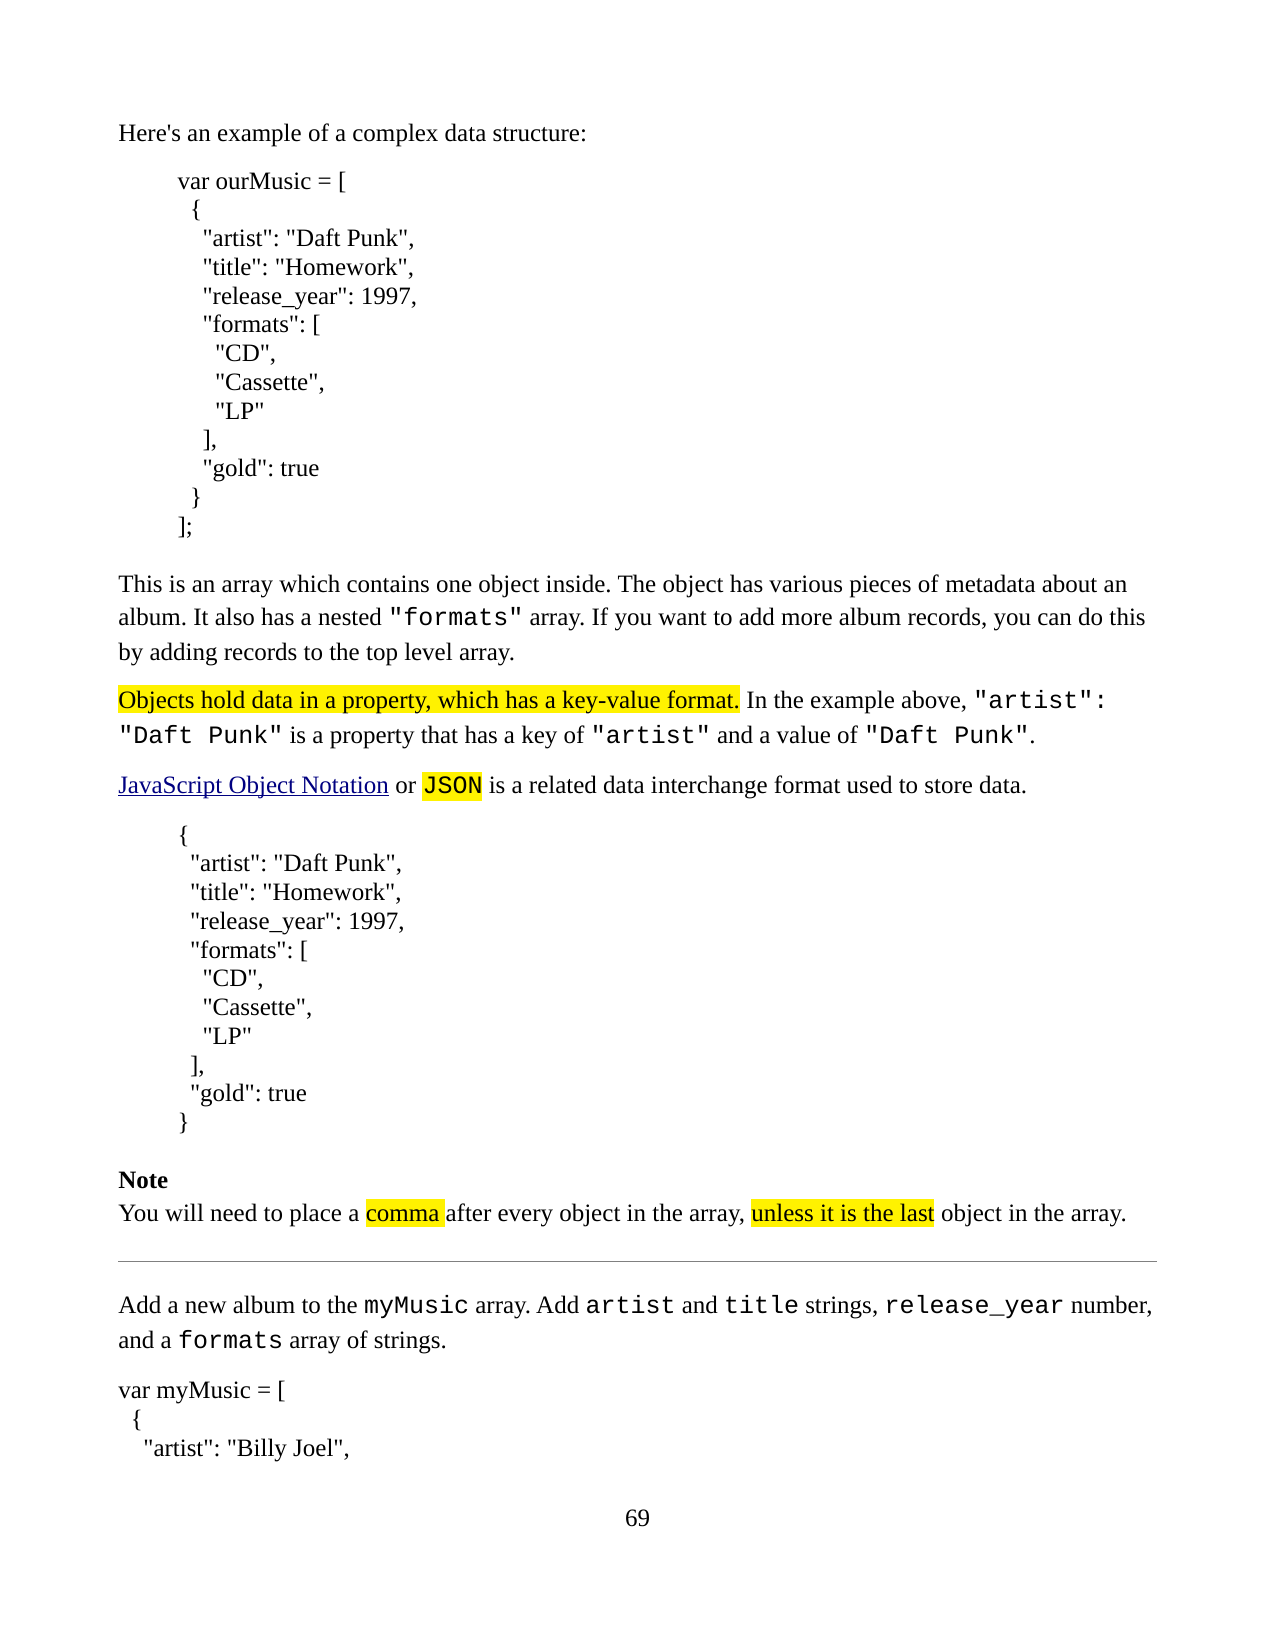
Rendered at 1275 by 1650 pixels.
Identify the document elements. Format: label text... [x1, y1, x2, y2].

text JavaScript Object Notation or JSON is a related data interchange format used to store data. [118, 770, 1157, 801]
text { "artist": "Daft Punk", "title": "Homework", "release_year": 1997, "formats": [ "CD", "Cassette", "LP" ], "gold": true } [177, 820, 1098, 1136]
text Here's an example of a complex data structure: [118, 118, 1157, 147]
text Note You will need to place a comma after every object in the array, unless it is the last object in the array. [118, 1166, 1157, 1227]
text var myMusic = [ [118, 1375, 1157, 1404]
text { [118, 1404, 1157, 1433]
text "artist": "Billy Joel", [118, 1433, 1157, 1462]
text Objects hold data in a property, which has a key-value format. In the example above, "artist": "Daft Punk" is a property that has a key of "artist" and a value of "Daft Punk". [118, 685, 1157, 751]
text This is an array which contains one object inside. The object has various pieces of metadata about an album. It also has a nested "formats" array. If you want to add more album records, you can do this by adding records to the top level array. [118, 569, 1157, 666]
text var ourMusic = [ { "artist": "Daft Punk", "title": "Homework", "release_year": 1997, "formats": [ "CD", "Cassette", "LP" ], "gold": true } ]; [177, 166, 1098, 539]
text Add a new album to the myMusic array. Add artist and title strings, release_year number, and a formats array of strings. [118, 1290, 1157, 1356]
